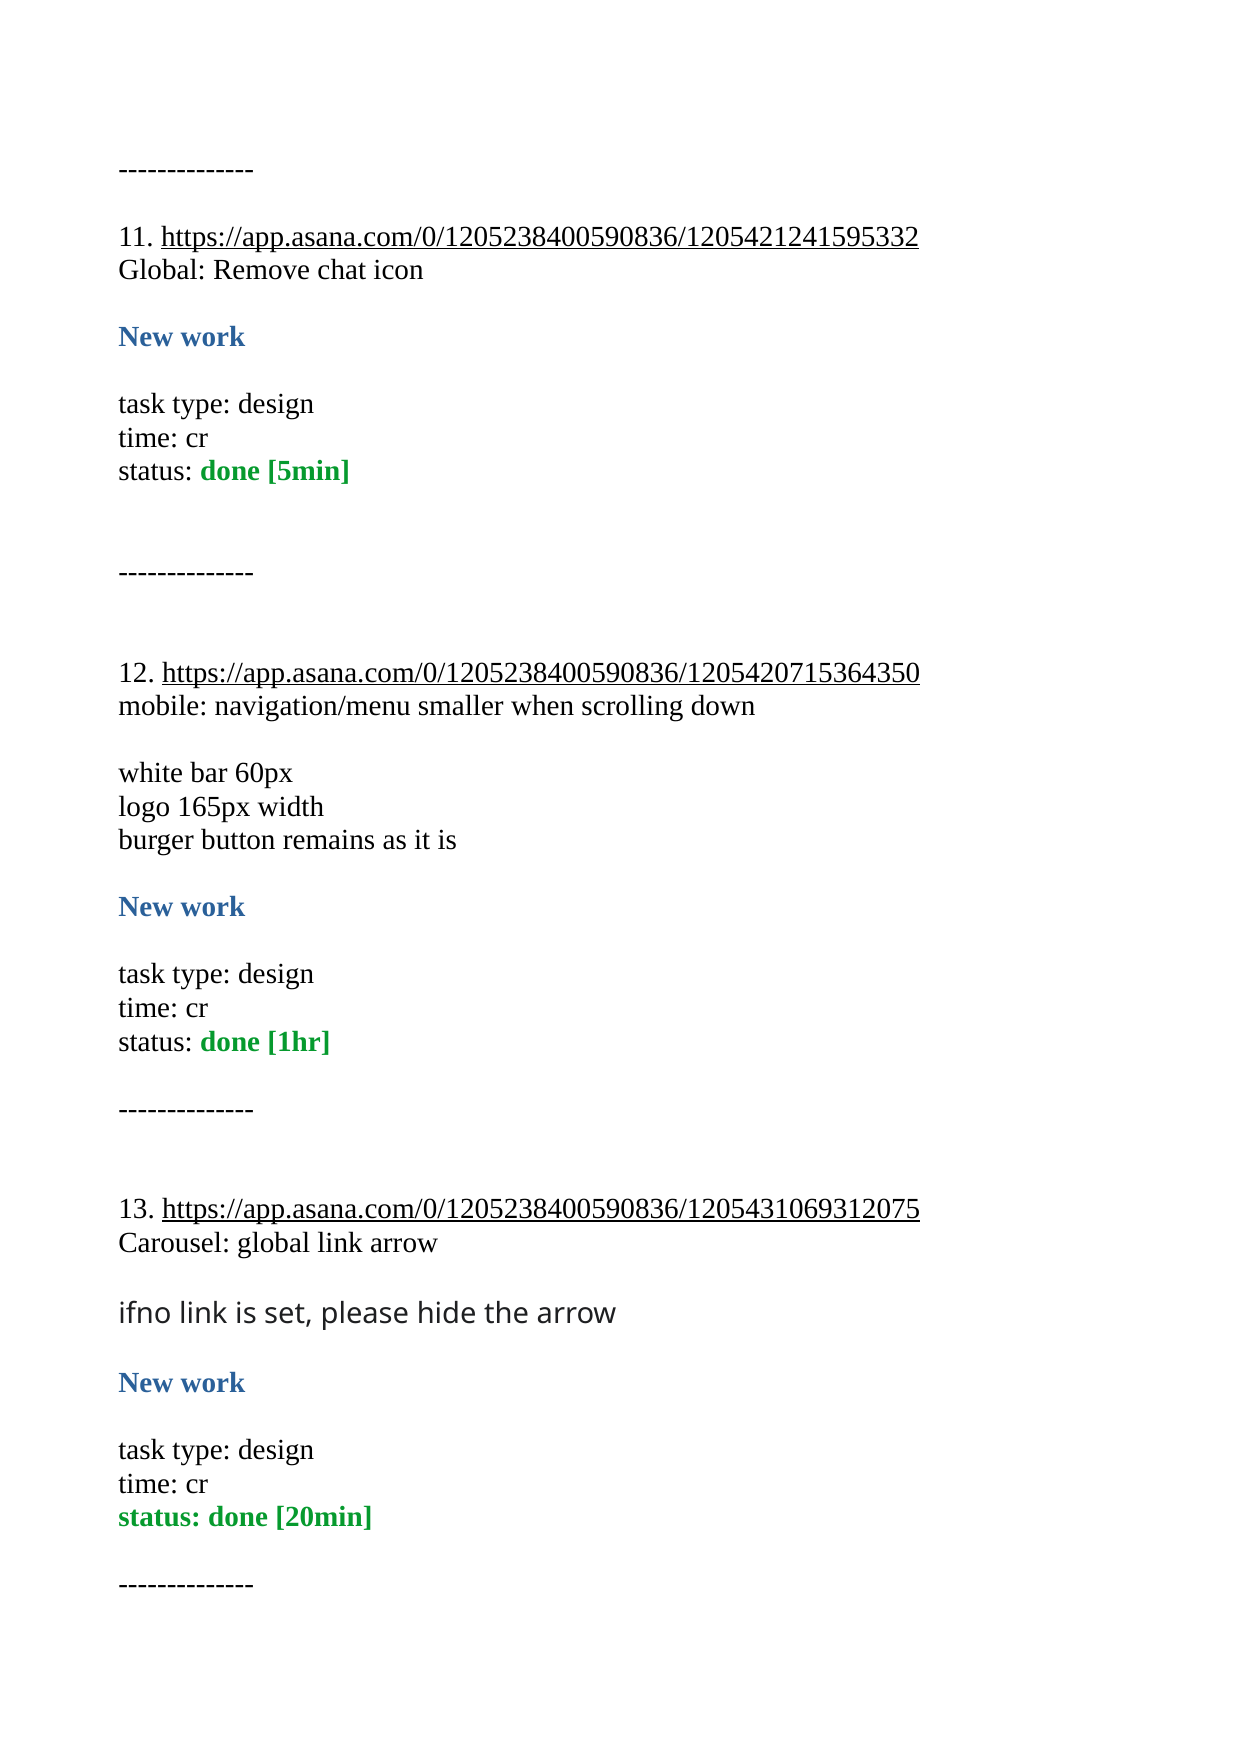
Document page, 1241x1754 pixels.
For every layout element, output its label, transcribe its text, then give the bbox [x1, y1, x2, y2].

text -------------- [118, 1567, 1122, 1600]
text time: cr [118, 420, 1122, 453]
text Carousel: global link arrow [118, 1225, 1122, 1258]
text 12. https://app.asana.com/0/1205238400590836/1205420715364350 [118, 655, 1122, 688]
text task type: design [118, 957, 1122, 990]
text task type: design [118, 1432, 1122, 1466]
text Global: Remove chat icon [118, 252, 1122, 286]
text white bar 60px [118, 755, 1122, 789]
text 13. https://app.asana.com/0/1205238400590836/1205431069312075 [118, 1191, 1122, 1225]
text status: done [20min] [118, 1499, 1122, 1533]
text New work [118, 319, 1122, 353]
text 11. https://app.asana.com/0/1205238400590836/1205421241595332 [118, 219, 1122, 252]
text burger button remains as it is [118, 822, 1122, 856]
text time: cr [118, 1466, 1122, 1499]
text logo 165px width [118, 789, 1122, 822]
text -------------- [118, 554, 1122, 588]
text mobile: navigation/menu smaller when scrolling down [118, 688, 1122, 722]
text task type: design [118, 386, 1122, 420]
text -------------- [118, 152, 1122, 185]
text New work [118, 889, 1122, 923]
text New work [118, 1365, 1122, 1399]
text status: done [1hr] [118, 1024, 1122, 1057]
text -------------- [118, 1091, 1122, 1124]
text ifno link is set, please hide the arrow [118, 1292, 1122, 1332]
text time: cr [118, 990, 1122, 1024]
text status: done [5min] [118, 453, 1122, 487]
